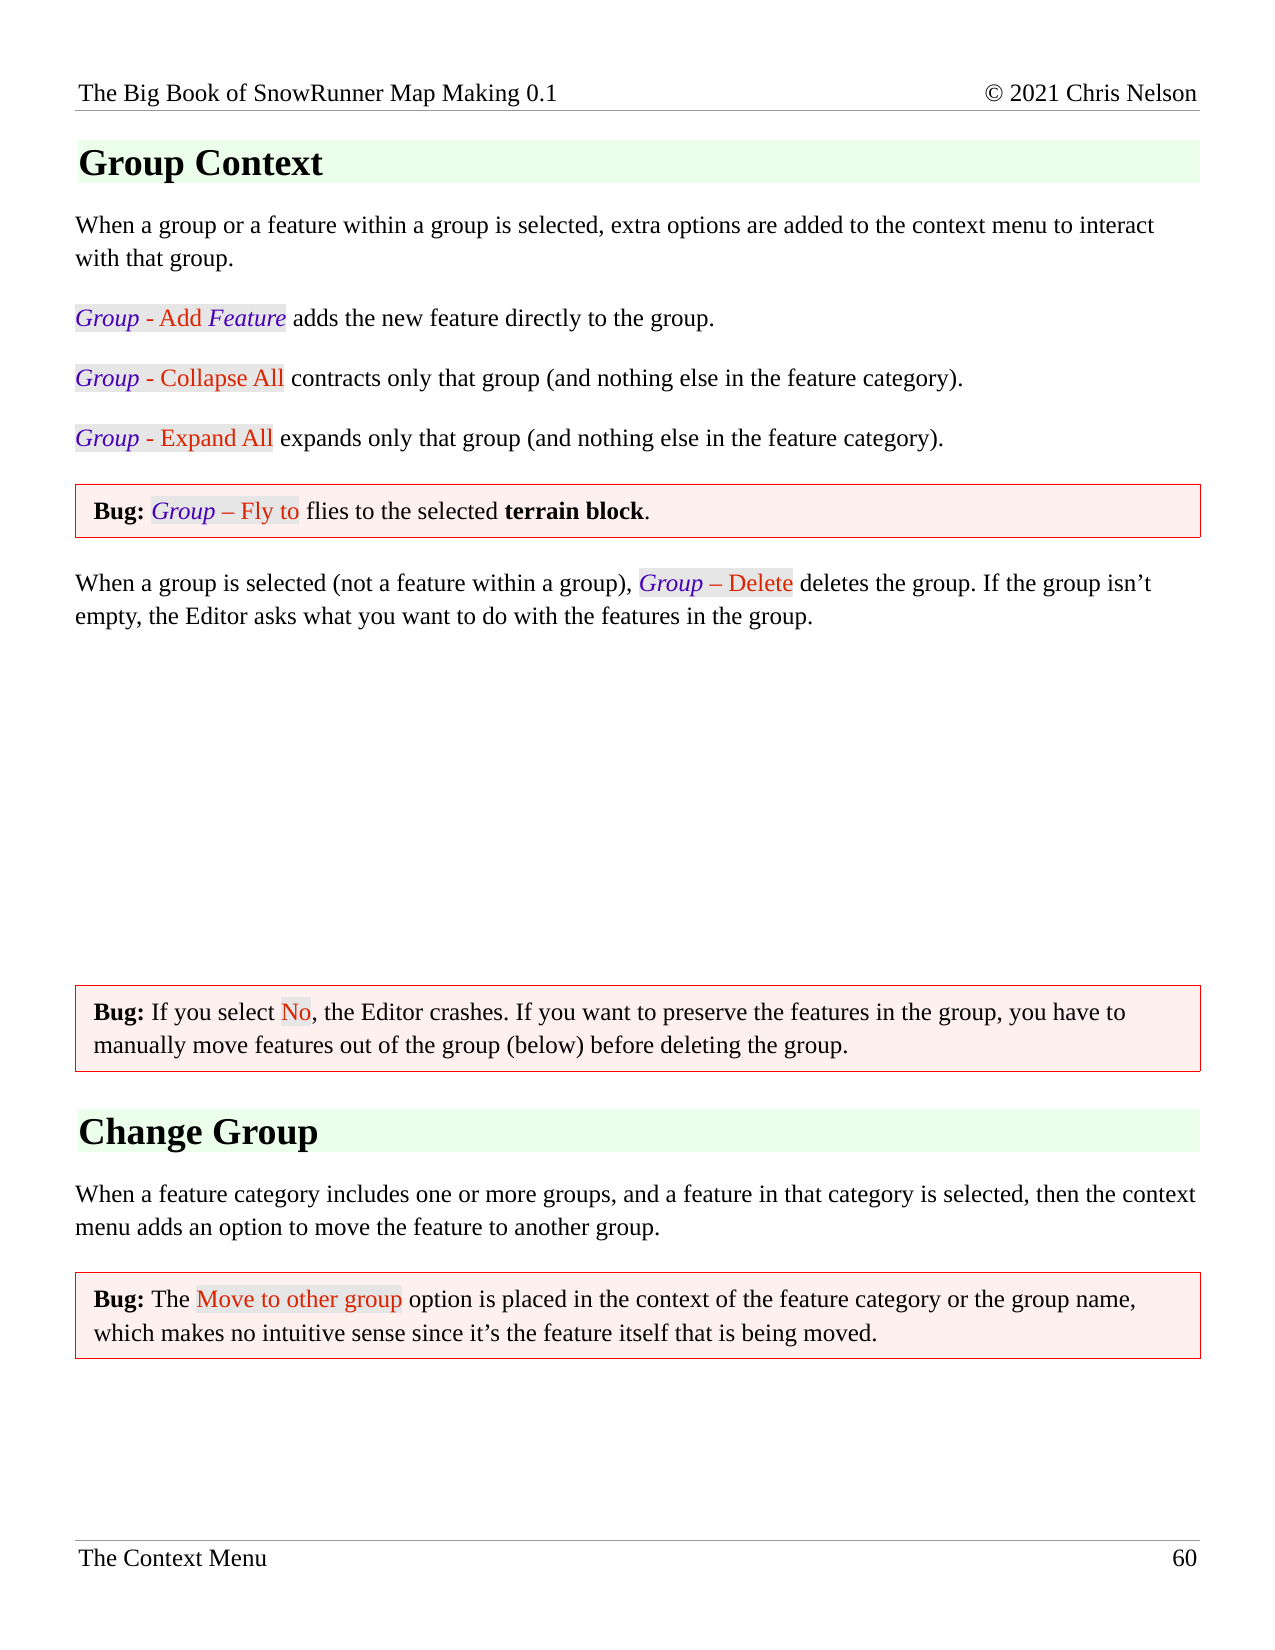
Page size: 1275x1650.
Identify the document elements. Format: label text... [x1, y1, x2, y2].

text Group - Expand All expands only that group (and nothing else in the feature category). [75, 423, 1200, 452]
text When a feature category includes one or more groups, and a feature in that category is selected, then the context menu adds an option to move the feature to another group. [75, 1179, 1200, 1241]
subtitle Group Context [78, 140, 1200, 183]
list The Move to other group option is placed in the context of the feature category or the group name, which makes no intuitive sense since it’s the feature itself that is being moved. [76, 1273, 1200, 1358]
text When a group or a feature within a group is selected, extra options are added to the context menu to interact with that group. [75, 211, 1200, 272]
list Group – Fly to flies to the selected terrain block. [76, 485, 1200, 537]
text Group - Collapse All contracts only that group (and nothing else in the feature category). [75, 363, 1200, 392]
text When a group is selected (not a feature within a group), Group – Delete deletes the group. If the group isn’t empty, the Editor asks what you want to do with the features in the group. [75, 568, 1200, 630]
subtitle Change Group [78, 1109, 1200, 1152]
list If you select No, the Editor crashes. If you want to preserve the features in the group, you have to manually move features out of the group (below) before deleting the group. [76, 986, 1200, 1071]
text Group - Add Feature adds the new feature directly to the group. [75, 303, 1200, 332]
